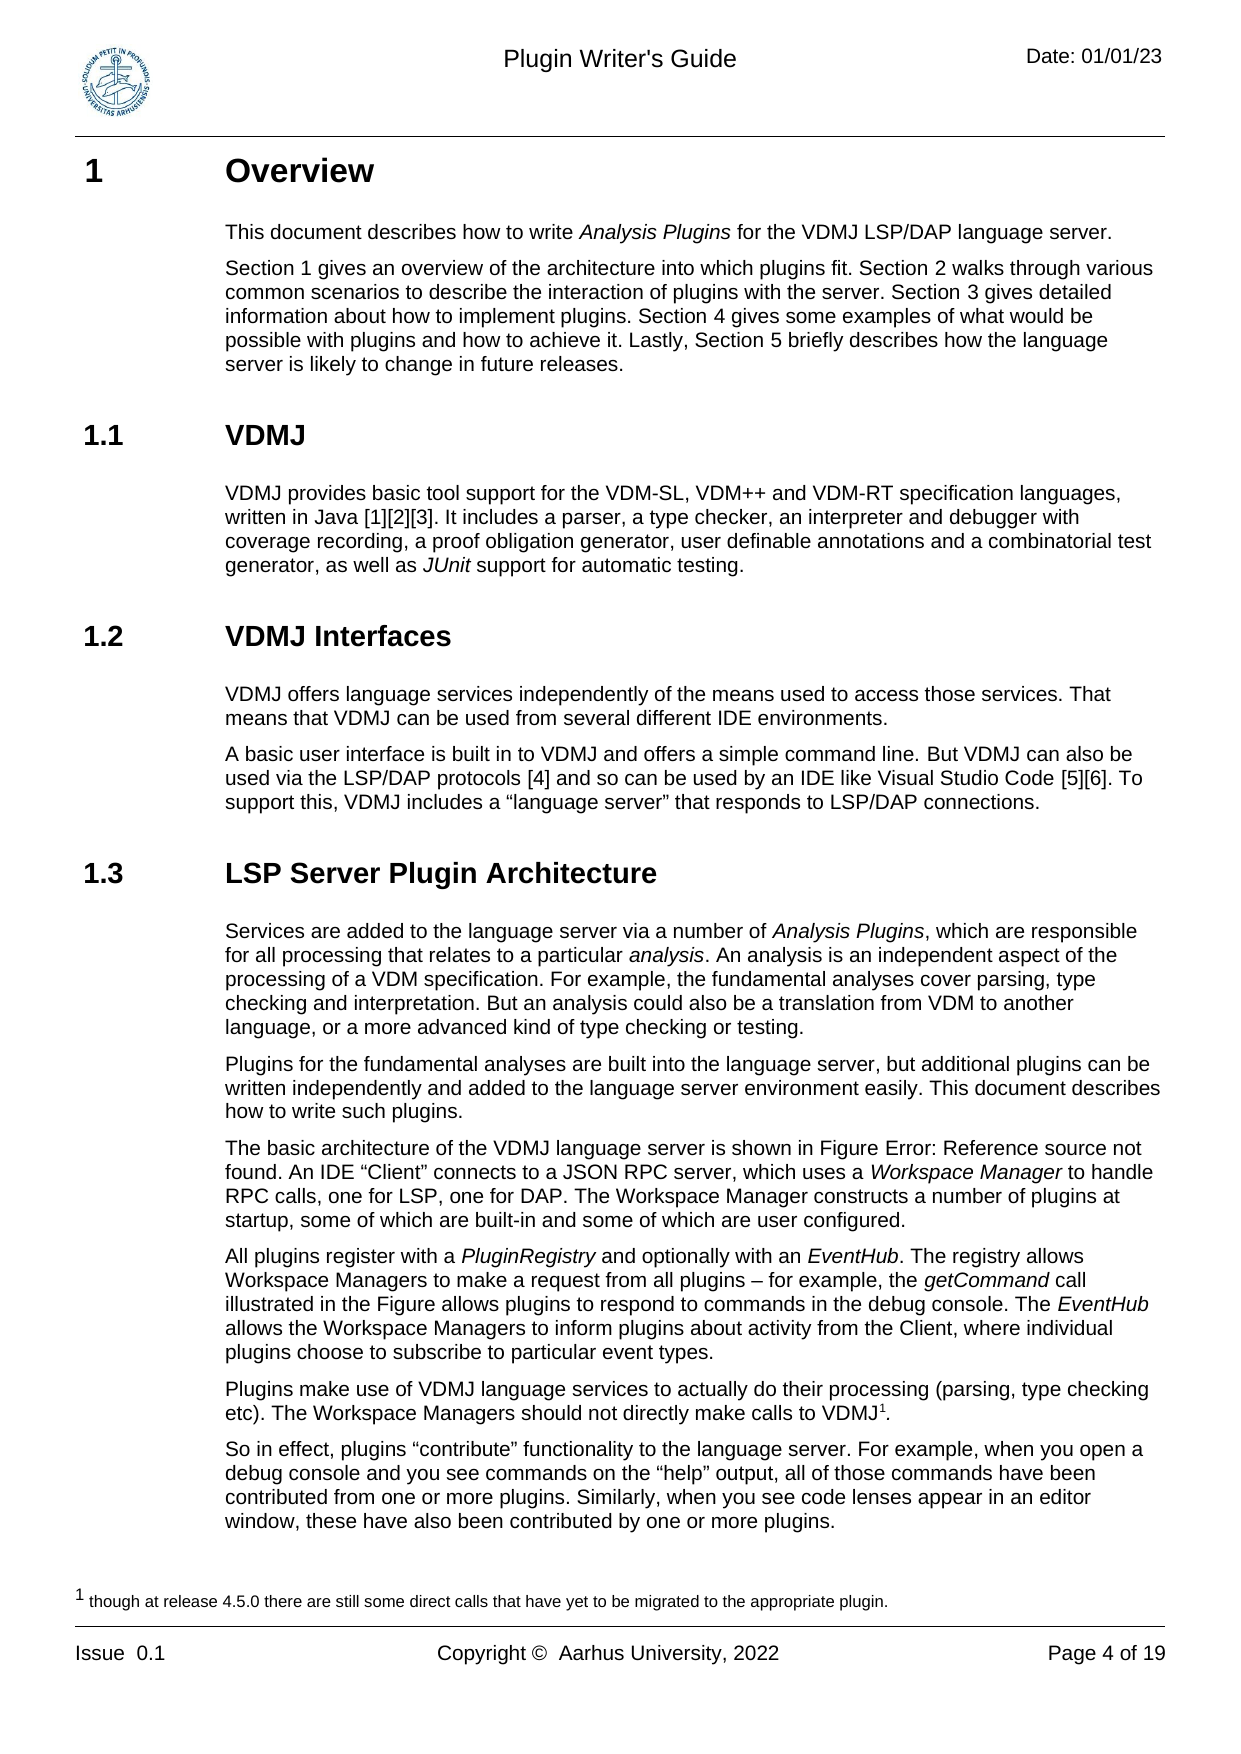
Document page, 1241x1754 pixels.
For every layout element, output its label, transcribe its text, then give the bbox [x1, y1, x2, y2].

text though at release 4.5.0 there are still some direct calls that have yet to be migrated to the appropriate plugin. [75, 1592, 1165, 1611]
text Plugins make use of VDMJ language services to actually do their processing (parsing, type checking etc). The Workspace Managers should not directly make calls to VDMJ. [225, 1377, 1165, 1425]
picture [78, 44, 153, 120]
text Services are added to the language server via a number of Analysis Plugins, which are responsible for all processing that relates to a particular analysis. An analysis is an independent aspect of the processing of a VDM specification. For example, the fundamental analyses cover parsing, type checking and interpretation. But an analysis could also be a translation from VDM to another language, or a more advanced kind of type checking or testing. [225, 919, 1165, 1039]
text So in effect, plugins “contribute” functionality to the language server. For example, when you open a debug console and you see commands on the “help” output, all of those commands have been contributed from one or more plugins. Similarly, when you see code lenses appear in an editor window, these have also been contributed by one or more plugins. [225, 1437, 1165, 1533]
subtitle VDMJ [75, 419, 1165, 451]
text Plugins for the fundamental analyses are built into the language server, but additional plugins can be written independently and added to the language server environment easily. This document describes how to write such plugins. [225, 1052, 1165, 1124]
subtitle VDMJ Interfaces [75, 619, 1165, 652]
subtitle LSP Server Plugin Architecture [75, 857, 1165, 889]
text This document describes how to write Analysis Plugins for the VDMJ LSP/DAP language server. [225, 220, 1165, 244]
text All plugins register with a PluginRegistry and optionally with an EventHub. The registry allows Workspace Managers to make a request from all plugins – for example, the getCommand call illustrated in the Figure allows plugins to respond to commands in the debug console. The EventHub allows the Workspace Managers to inform plugins about activity from the Client, where individual plugins choose to subscribe to particular event types. [225, 1244, 1165, 1364]
subtitle Overview [75, 152, 1165, 190]
text Section 1 gives an overview of the architecture into which plugins fit. Section 2 walks through various common scenarios to describe the interaction of plugins with the server. Section 3 gives detailed information about how to implement plugins. Section 4 gives some examples of what would be possible with plugins and how to achieve it. Lastly, Section 5 briefly describes how the language server is likely to change in future releases. [225, 256, 1165, 376]
text VDMJ provides basic tool support for the VDM-SL, VDM++ and VDM-RT specification languages, written in Java [1][2][3]. It includes a parser, a type checker, an interpreter and debugger with coverage recording, a proof obligation generator, user definable annotations and a combinatorial test generator, as well as JUnit support for automatic testing. [225, 481, 1165, 577]
text The basic architecture of the VDMJ language server is shown in Figure 1. An IDE “Client” connects to a JSON RPC server, which uses a Workspace Manager to handle RPC calls, one for LSP, one for DAP. The Workspace Manager constructs a number of plugins at startup, some of which are built-in and some of which are user configured. [225, 1136, 1165, 1232]
text A basic user interface is built in to VDMJ and offers a simple command line. But VDMJ can also be used via the LSP/DAP protocols [4] and so can be used by an IDE like Visual Studio Code [5][6]. To support this, VDMJ includes a “language server” that responds to LSP/DAP connections. [225, 743, 1165, 814]
text VDMJ offers language services independently of the means used to access those services. That means that VDMJ can be used from several different IDE environments. [225, 682, 1165, 730]
